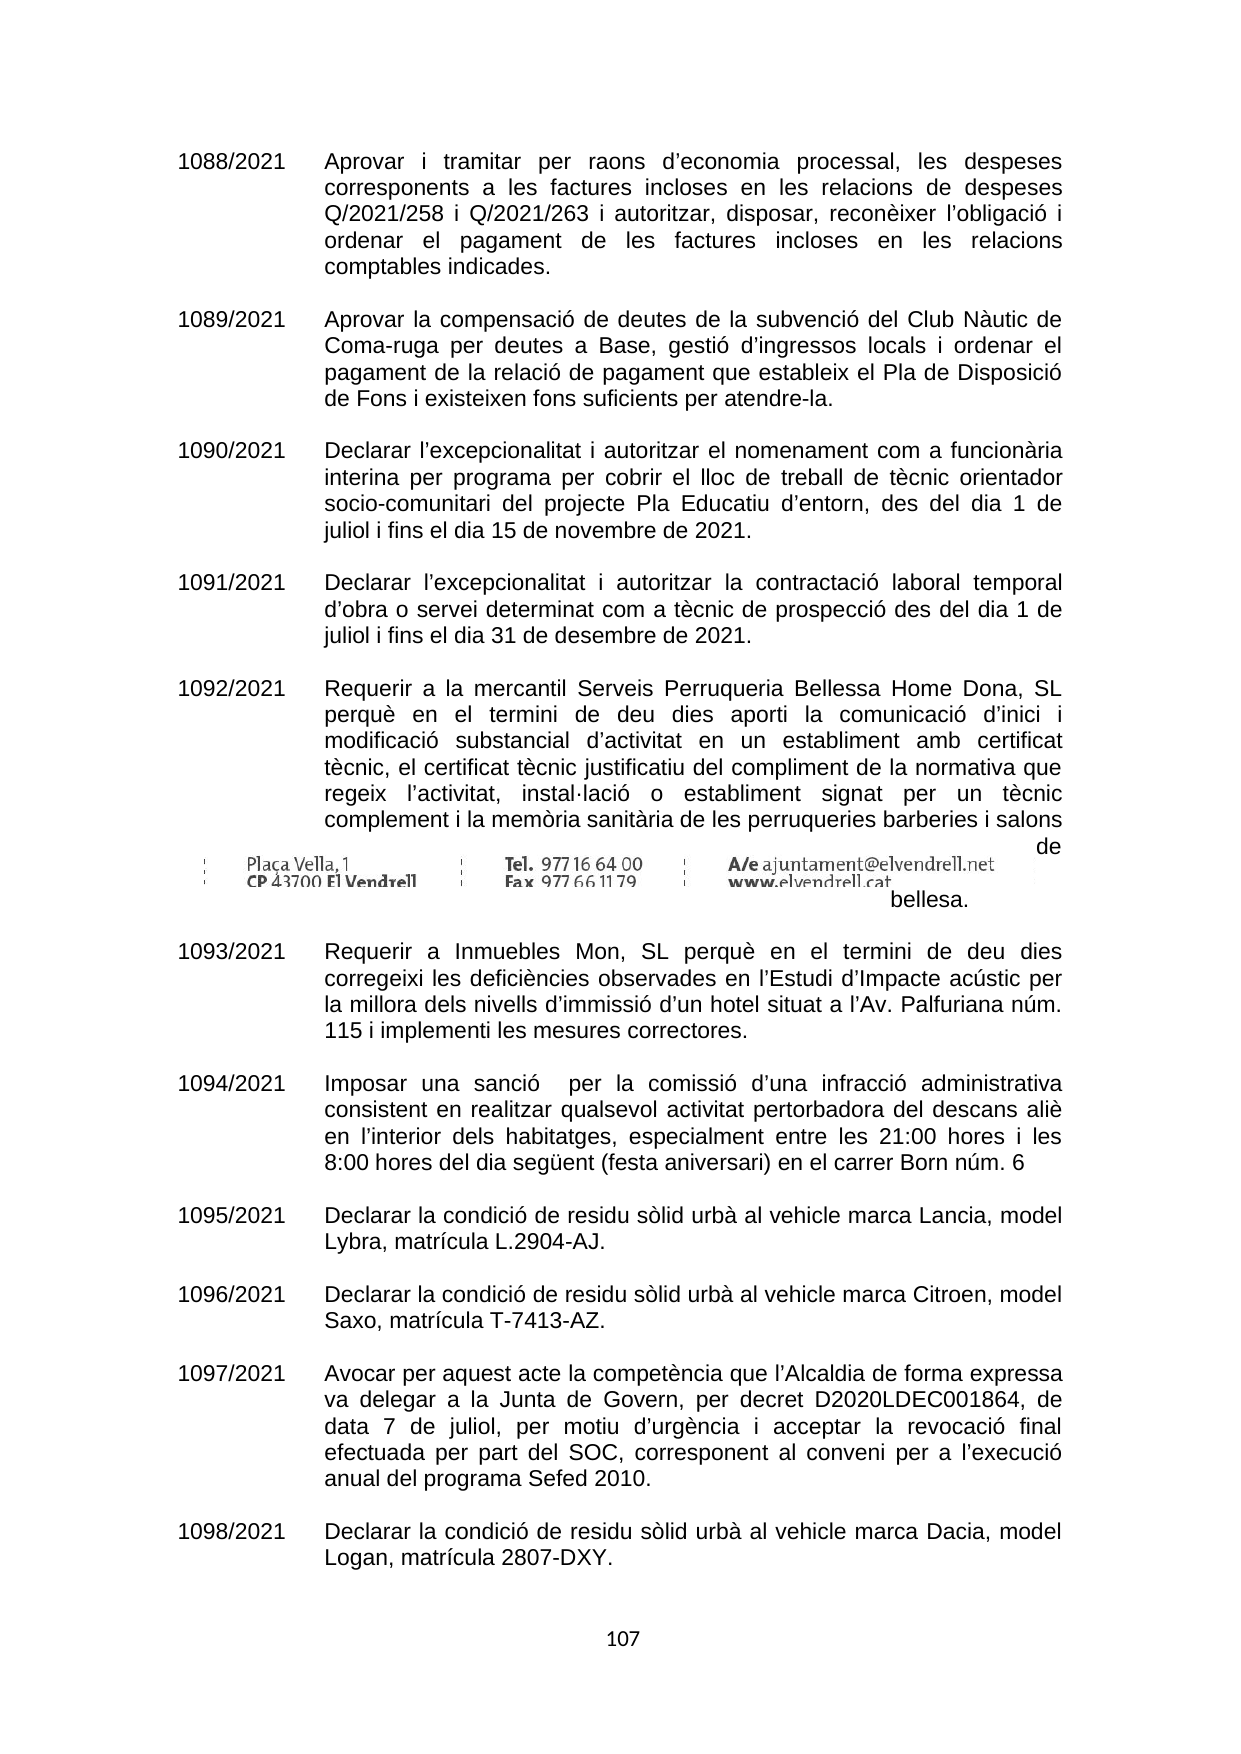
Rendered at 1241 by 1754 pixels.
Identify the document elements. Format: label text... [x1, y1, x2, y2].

text 1092/2021 Requerir a la mercantil Serveis Perruqueria Bellessa Home Dona, SL perquè en el termini de deu dies aporti la comunicació d’inici i modificació substancial d’activitat en un establiment amb certificat tècnic, el certificat tècnic justificatiu del compliment de la normativa que regeix l’activitat, instal·lació o establiment signat per un tècnic complement i la memòria sanitària de les perruqueries barberies i salons de bellesa. [177, 675, 1063, 912]
text 1095/2021 Declarar la condició de residu sòlid urbà al vehicle marca Lancia, model Lybra, matrícula L.2904-AJ. [177, 1202, 1063, 1254]
text 1094/2021 Imposar una sanció per la comissió d’una infracció administrativa consistent en realitzar qualsevol activitat pertorbadora del descans aliè en l’interior dels habitatges, especialment entre les 21:00 hores i les 8:00 hores del dia següent (festa aniversari) en el carrer Born núm. 6 [177, 1070, 1063, 1175]
text 1091/2021 Declarar l’excepcionalitat i autoritzar la contractació laboral temporal d’obra o servei determinat com a tècnic de prospecció des del dia 1 de juliol i fins el dia 31 de desembre de 2021. [177, 569, 1063, 648]
text 1093/2021 Requerir a Inmuebles Mon, SL perquè en el termini de deu dies corregeixi les deficiències observades en l’Estudi d’Impacte acústic per la millora dels nivells d’immissió d’un hotel situat a l’Av. Palfuriana núm. 115 i implementi les mesures correctores. [177, 938, 1063, 1044]
text 1096/2021 Declarar la condició de residu sòlid urbà al vehicle marca Citroen, model Saxo, matrícula T-7413-AZ. [177, 1281, 1063, 1333]
text 1097/2021 Avocar per aquest acte la competència que l’Alcaldia de forma expressa va delegar a la Junta de Govern, per decret D2020LDEC001864, de data 7 de juliol, per motiu d’urgència i acceptar la revocació final efectuada per part del SOC, corresponent al conveni per a l’execució anual del programa Sefed 2010. [177, 1360, 1063, 1492]
text 1088/2021 Aprovar i tramitar per raons d’economia processal, les despeses corresponents a les factures incloses en les relacions de despeses Q/2021/258 i Q/2021/263 i autoritzar, disposar, reconèixer l’obligació i ordenar el pagament de les factures incloses en les relacions comptables indicades. [177, 148, 1063, 279]
text 1098/2021 Declarar la condició de residu sòlid urbà al vehicle marca Dacia, model Logan, matrícula 2807-DXY. [177, 1518, 1063, 1571]
text 1089/2021 Aprovar la compensació de deutes de la subvenció del Club Nàutic de Coma-ruga per deutes a Base, gestió d’ingressos locals i ordenar el pagament de la relació de pagament que estableix el Pla de Disposició de Fons i existeixen fons suficients per atendre-la. [177, 306, 1063, 411]
text 1090/2021 Declarar l’excepcionalitat i autoritzar el nomenament com a funcionària interina per programa per cobrir el lloc de treball de tècnic orientador socio-comunitari del projecte Pla Educatiu d’entorn, des del dia 1 de juliol i fins el dia 15 de novembre de 2021. [177, 437, 1063, 543]
